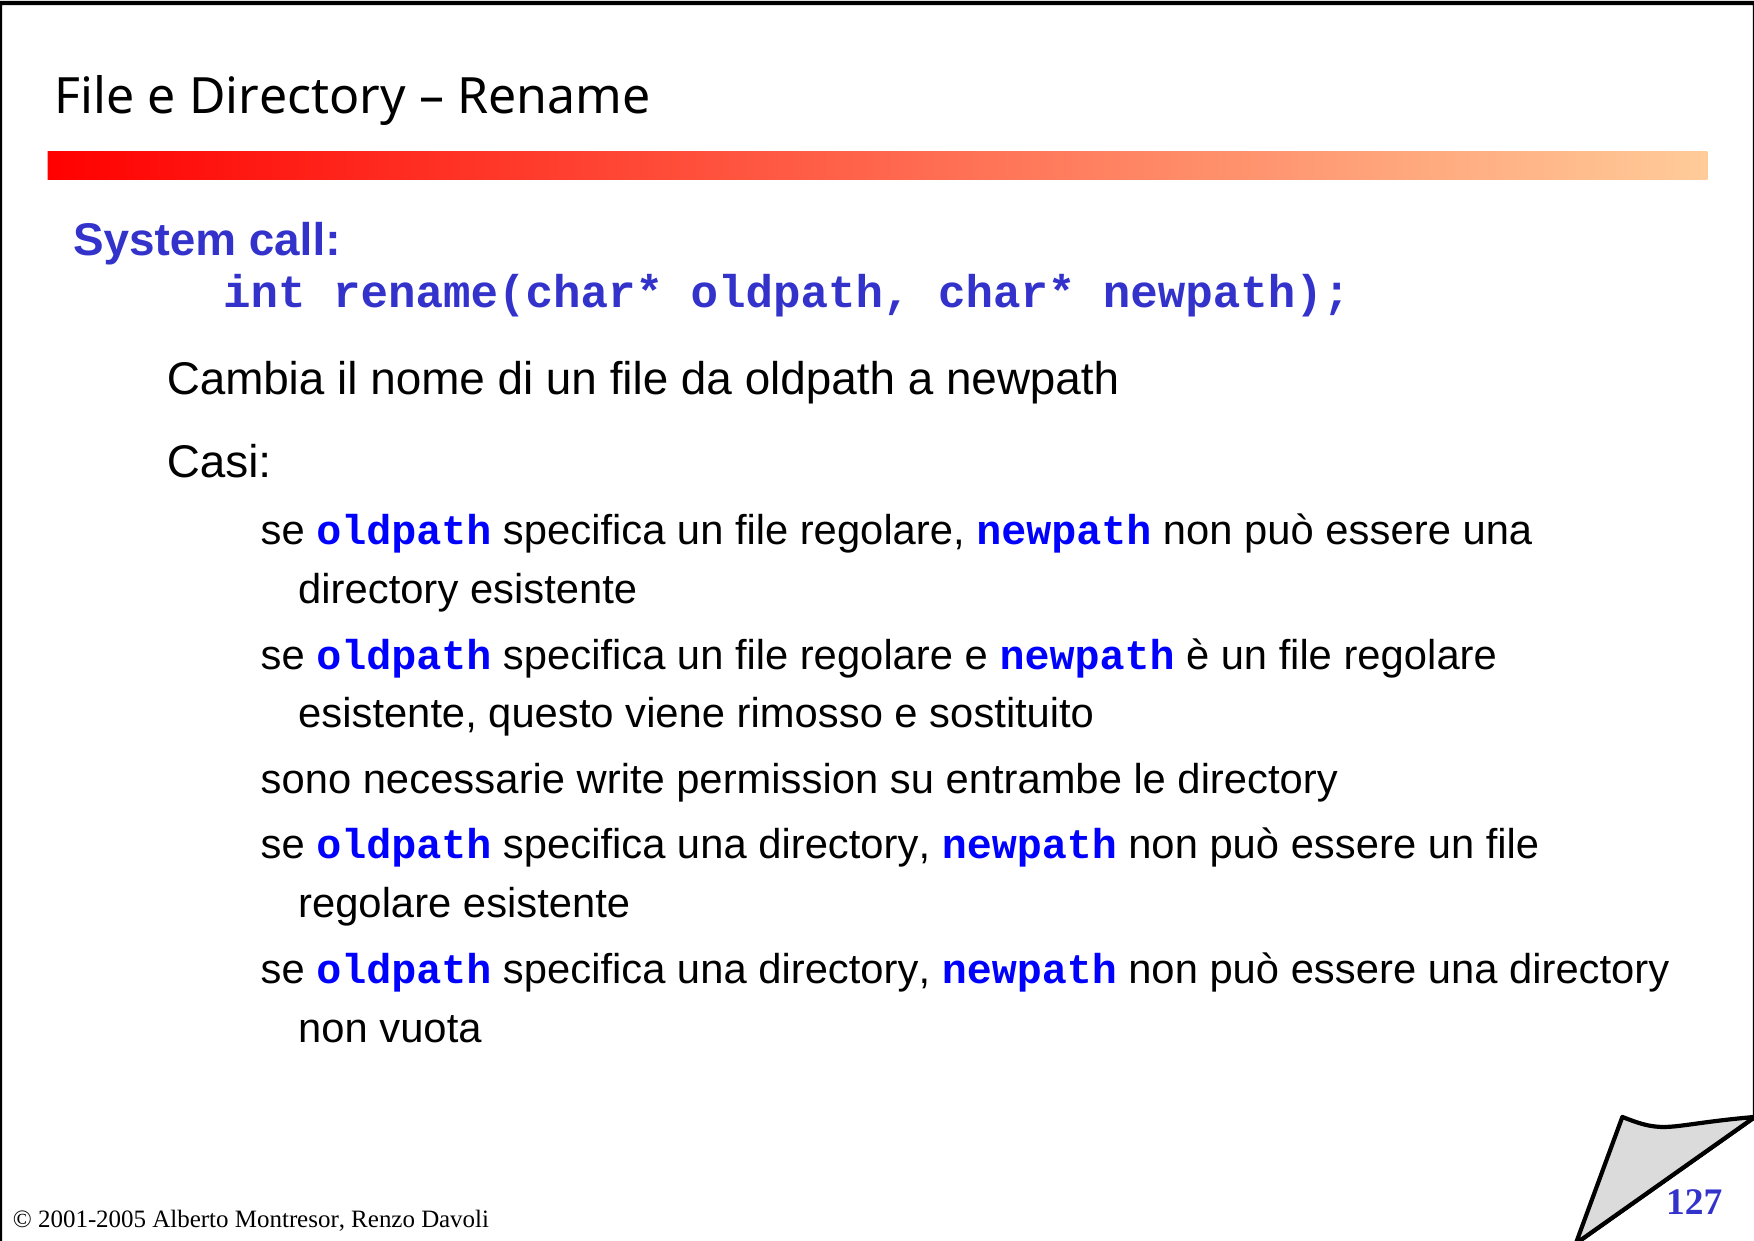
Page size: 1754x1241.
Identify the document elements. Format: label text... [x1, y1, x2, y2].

title File e Directory – Rename [40, 49, 1714, 144]
list System call: int rename(char* oldpath, char* newpath); Cambia il nome di un file da oldpath a newpath Casi: se oldpath specifica un file regolare, newpath non può essere una directory esistente se oldpath specifica un file regolare e newpath è un file regolare esistente, questo viene rimosso e sostituito sono necessarie write permission su entrambe le directory se oldpath specifica una directory, newpath non può essere un file regolare esistente se oldpath specifica una directory, newpath non può essere una directory non vuota [58, 206, 1696, 1138]
